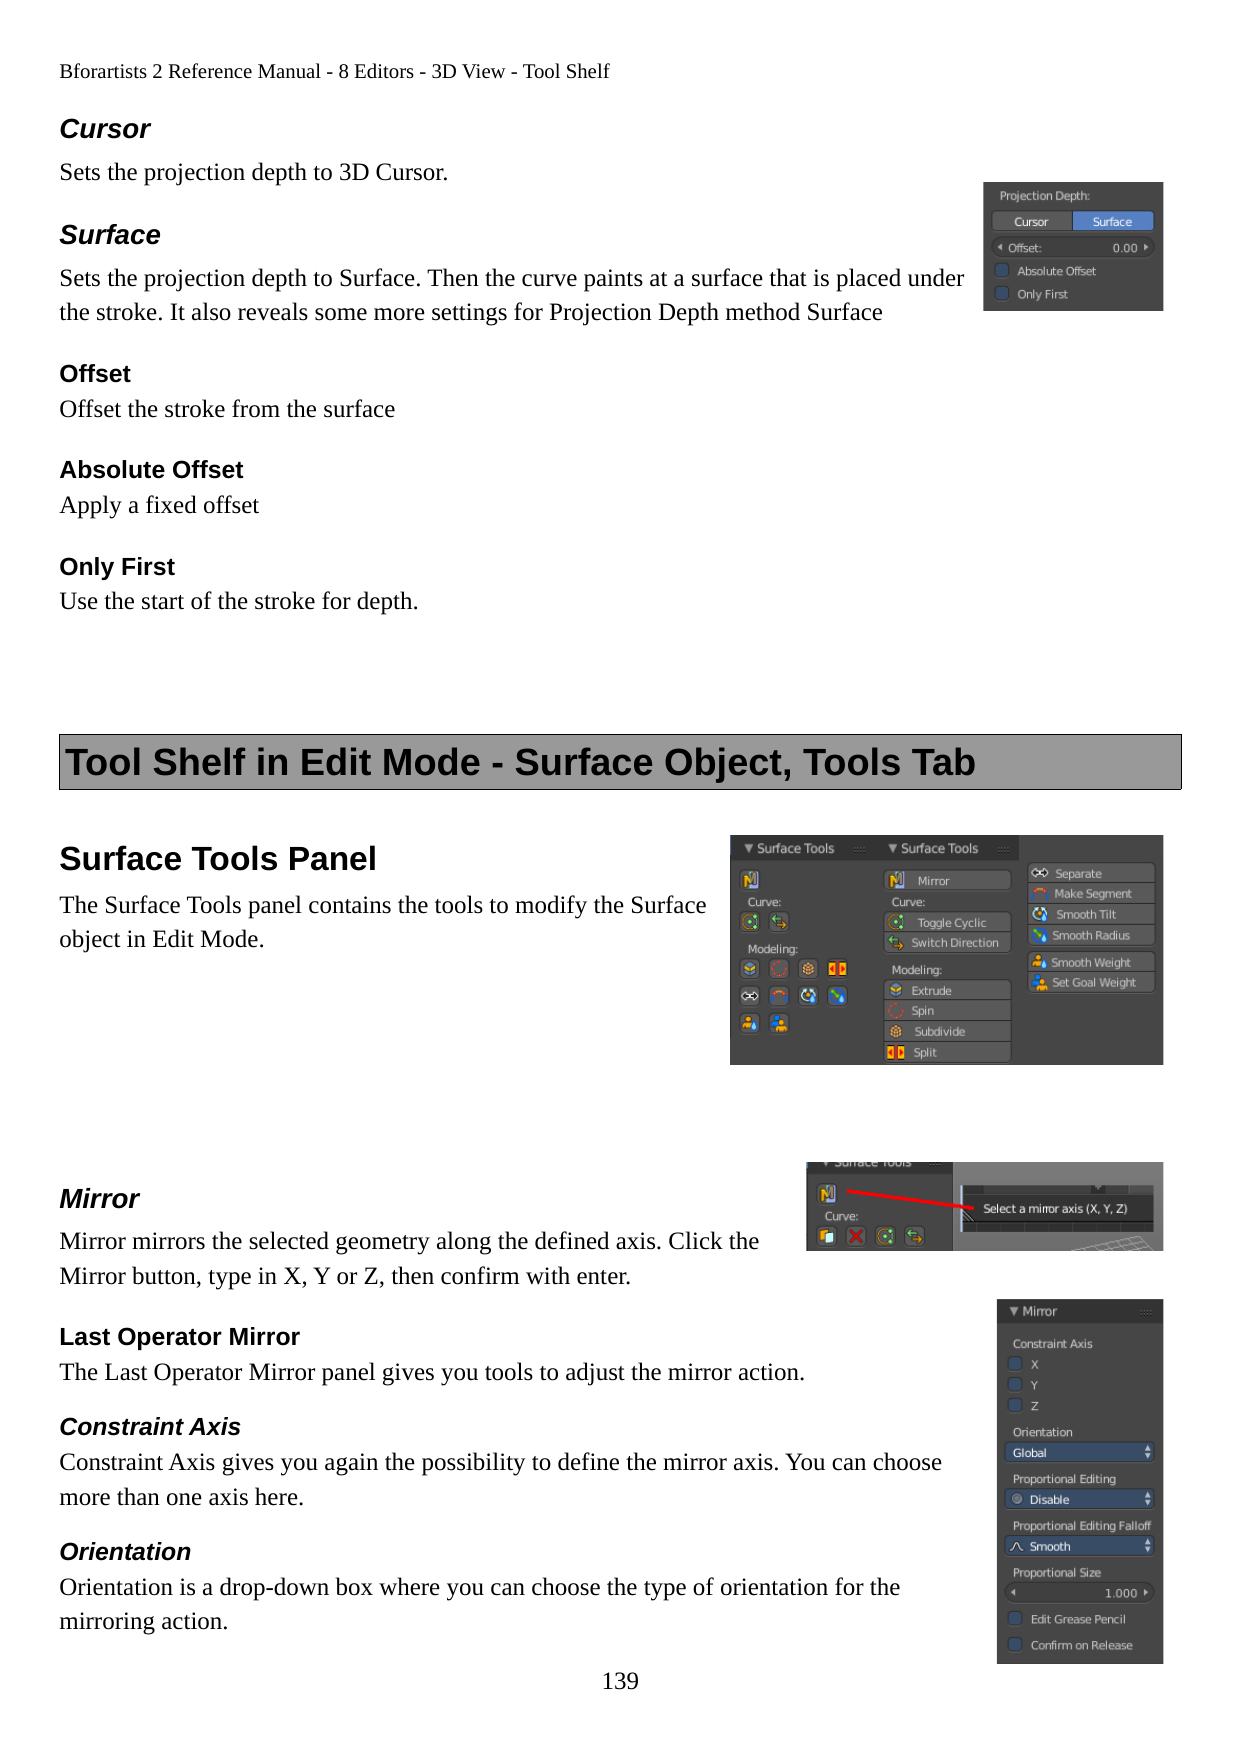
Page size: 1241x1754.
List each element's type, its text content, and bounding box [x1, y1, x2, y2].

picture [730, 835, 1164, 1065]
subtitle Offset [59, 359, 1181, 387]
subtitle Last Operator Mirror [59, 1322, 996, 1351]
subtitle Only First [59, 552, 1181, 580]
subtitle [1164, 1537, 1181, 1566]
picture [996, 1299, 1164, 1664]
text Mirror mirrors the selected geometry along the defined axis. Click the Mirror button, type in X, Y or Z, then confirm with enter. [59, 1226, 1181, 1289]
subtitle [1164, 1322, 1181, 1351]
table_header Tool Shelf in Edit Mode - Surface Object, Tools Tab [60, 735, 1181, 789]
subtitle Constraint Axis [59, 1412, 996, 1441]
picture [806, 1162, 1164, 1251]
text Use the start of the stroke for depth. [59, 586, 1181, 615]
text Sets the projection depth to Surface. Then the curve paints at a surface that is placed under the stroke. It also reveals some more settings for Projection Depth method Surface [59, 263, 1181, 326]
text Sets the projection depth to 3D Cursor. [59, 157, 1181, 186]
text The Surface Tools panel contains the tools to modify the Surface object in Edit Mode. [59, 890, 730, 953]
text Orientation is a drop-down box where you can choose the type of orientation for the mirroring action. [59, 1572, 996, 1635]
text Offset the stroke from the surface [59, 394, 1181, 422]
subtitle Orientation [59, 1537, 996, 1566]
subtitle Surface [59, 218, 983, 250]
subtitle [1164, 218, 1181, 250]
subtitle [1164, 1182, 1181, 1214]
subtitle Surface Tools Panel [59, 838, 730, 877]
subtitle [1164, 838, 1181, 877]
subtitle Mirror [59, 1182, 806, 1214]
text Apply a fixed offset [59, 490, 1181, 519]
text The Last Operator Mirror panel gives you tools to adjust the mirror action. [59, 1357, 996, 1386]
subtitle [1164, 1412, 1181, 1441]
text Constraint Axis gives you again the possibility to define the mirror axis. You can choose more than one axis here. [59, 1447, 996, 1511]
subtitle Cursor [59, 113, 1181, 144]
subtitle Absolute Offset [59, 455, 1181, 484]
picture [983, 182, 1164, 311]
